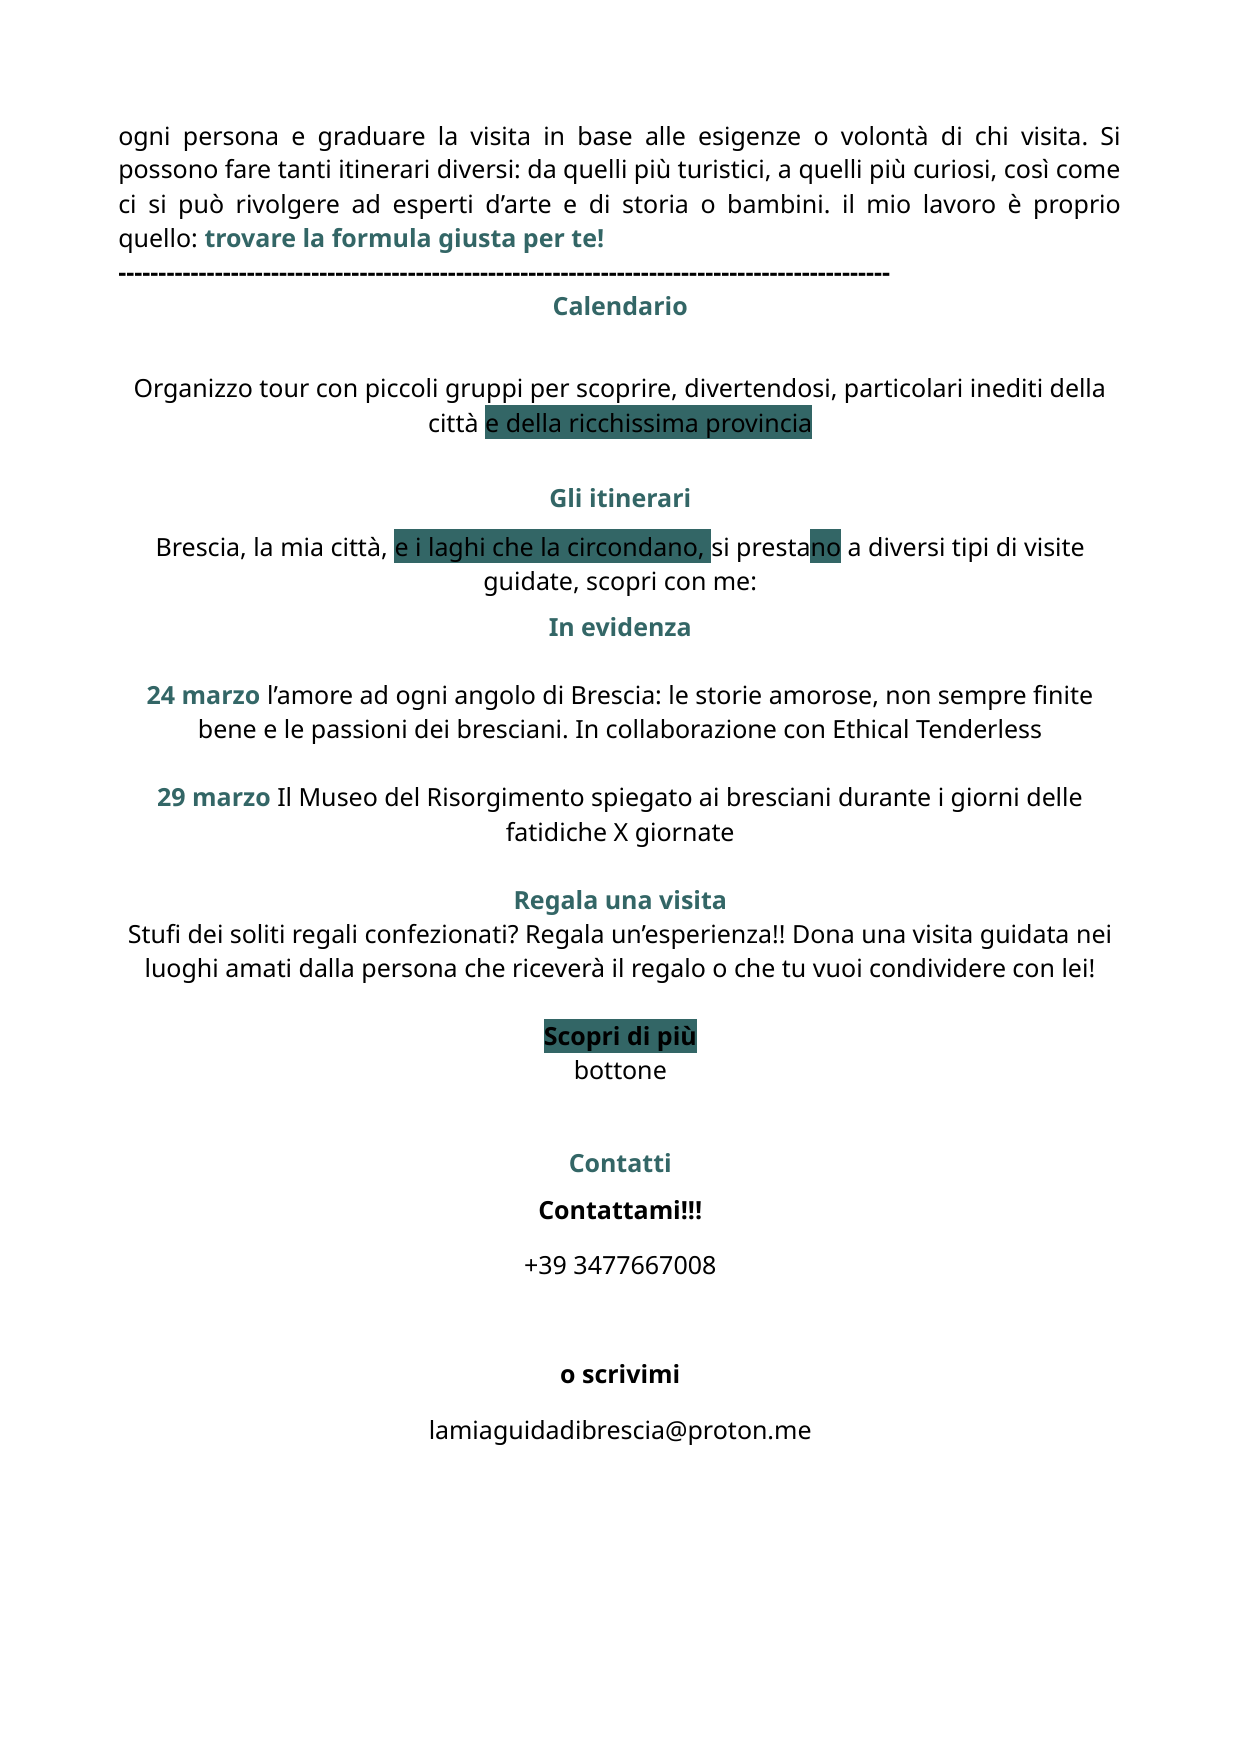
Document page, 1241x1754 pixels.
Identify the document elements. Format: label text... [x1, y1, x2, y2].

text Scopri di più [118, 1018, 1122, 1053]
text bottone [118, 1053, 1122, 1087]
text Calendario [118, 288, 1122, 322]
text ------------------------------------------------------------------------------------------------ [118, 254, 1122, 288]
subtitle Contatti [118, 1146, 1122, 1180]
text ogni persona e graduare la visita in base alle esigenze o volontà di chi visita. Si possono fare tanti itinerari diversi: da quelli più turistici, a quelli più curiosi, così come ci si può rivolgere ad esperti d’arte e di storia o bambini. il mio lavoro è proprio quello: trovare la formula giusta per te! [118, 118, 1122, 254]
text In evidenza [118, 610, 1122, 644]
subtitle Brescia, la mia città, e i laghi che la circondano, si prestano a diversi tipi di visite guidate, scopri con me: [118, 529, 1122, 597]
text Stufi dei soliti regali confezionati? Regala un’esperienza!! Dona una visita guidata nei luoghi amati dalla persona che riceverà il regalo o che tu vuoi condividere con lei! [118, 916, 1122, 984]
text 24 marzo l’amore ad ogni angolo di Brescia: le storie amorose, non sempre finite bene e le passioni dei bresciani. In collaborazione con Ethical Tenderless [118, 678, 1122, 746]
subtitle Organizzo tour con piccoli gruppi per scoprire, divertendosi, particolari inediti della città e della ricchissima provincia [118, 371, 1122, 439]
subtitle o scrivimi [118, 1357, 1122, 1391]
subtitle lamiaguidadibrescia@proton.me [118, 1412, 1122, 1446]
text Gli itinerari [118, 481, 1122, 514]
subtitle Contattami!!! [118, 1192, 1122, 1226]
text Regala una visita [118, 882, 1122, 916]
text 29 marzo Il Museo del Risorgimento spiegato ai bresciani durante i giorni delle fatidiche X giornate [118, 780, 1122, 848]
subtitle +39 3477667008 [118, 1248, 1122, 1282]
